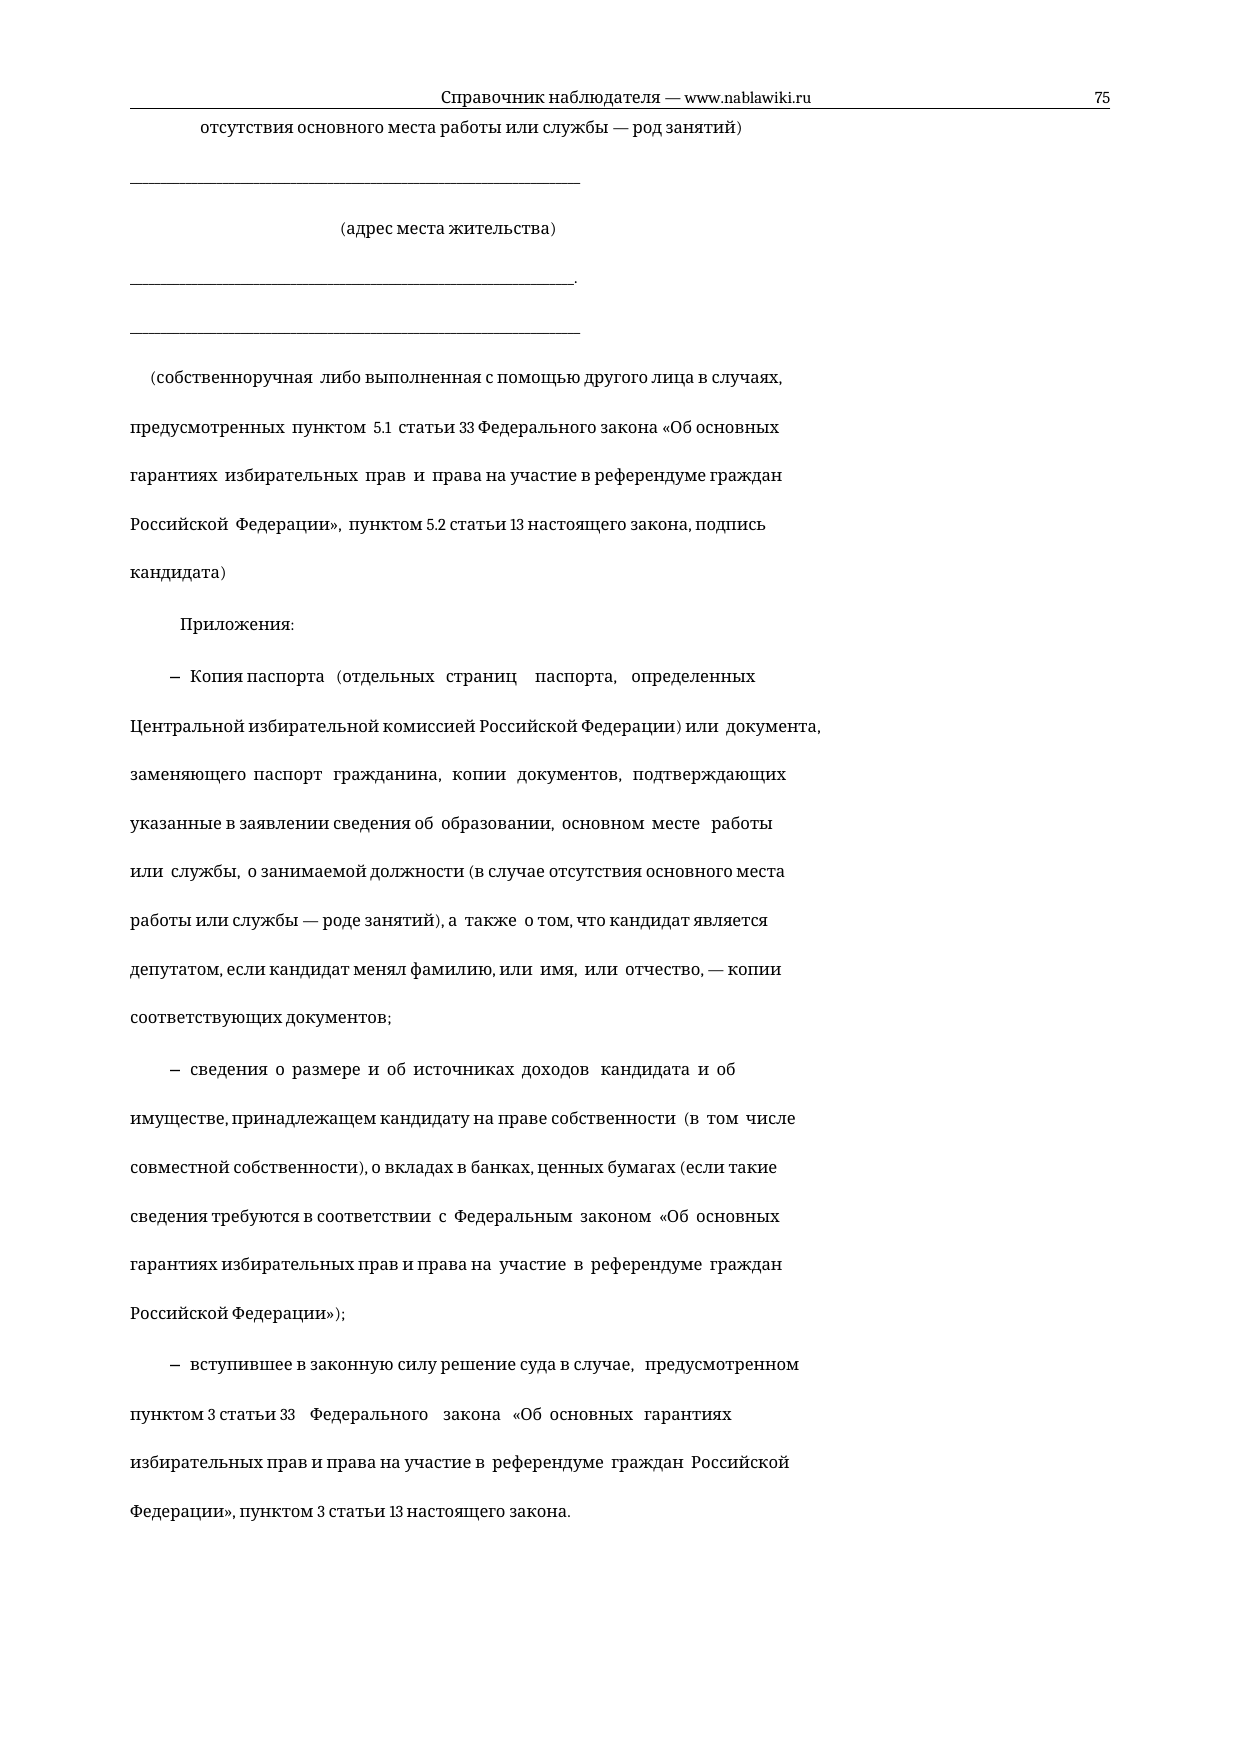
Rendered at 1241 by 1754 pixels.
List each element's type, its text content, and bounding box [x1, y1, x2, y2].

text кандидата) [130, 564, 1110, 583]
text указанные в заявлении сведения об образовании, основном месте работы [130, 814, 1110, 833]
text гарантиях избирательных прав и права на участие в референдуме граждан [130, 467, 1110, 486]
text _________________________________________________________________________ [130, 168, 1110, 187]
text — вступившее в законную силу решение суда в случае, предусмотренном [130, 1353, 1110, 1376]
text или службы, о занимаемой должности (в случае отсутствия основного места [130, 863, 1110, 882]
text депутатом, если кандидат менял фамилию, или имя, или отчество, — копии [130, 960, 1110, 979]
text предусмотренных пунктом 5.1 статьи 33 Федерального закона «Об основных [130, 418, 1110, 437]
text соответствующих документов; [130, 1009, 1110, 1028]
text заменяющего паспорт гражданина, копии документов, подтверждающих [130, 766, 1110, 785]
text ________________________________________________________________________. [130, 268, 1110, 288]
text избирательных прав и права на участие в референдуме граждан Российской [130, 1454, 1110, 1473]
text Российской Федерации»); [130, 1304, 1110, 1323]
text Федерации», пунктом 3 статьи 13 настоящего закона. [130, 1502, 1110, 1522]
text — Копия паспорта (отдельных страниц паспорта, определенных [130, 665, 1110, 687]
text сведения требуются в соответствии с Федеральным законом «Об основных [130, 1207, 1110, 1226]
text — сведения о размере и об источниках доходов кандидата и об [130, 1057, 1110, 1080]
text (адрес места жительства) [130, 216, 1110, 239]
text _________________________________________________________________________ [130, 317, 1110, 336]
text гарантиях избирательных прав и права на участие в референдуме граждан [130, 1256, 1110, 1275]
text отсутствия основного места работы или службы — род занятий) [130, 116, 1110, 138]
text работы или службы — роде занятий), а также о том, что кандидат является [130, 912, 1110, 931]
text Российской Федерации», пунктом 5.2 статьи 13 настоящего закона, подпись [130, 515, 1110, 534]
text (собственноручная либо выполненная с помощью другого лица в случаях, [130, 366, 1110, 388]
text совместной собственности), о вкладах в банках, ценных бумагах (если такие [130, 1158, 1110, 1177]
text Центральной избирательной комиссией Российской Федерации) или документа, [130, 717, 1110, 736]
text Приложения: [130, 613, 1110, 635]
text пунктом 3 статьи 33 Федерального закона «Об основных гарантиях [130, 1405, 1110, 1424]
text имуществе, принадлежащем кандидату на праве собственности (в том числе [130, 1110, 1110, 1129]
